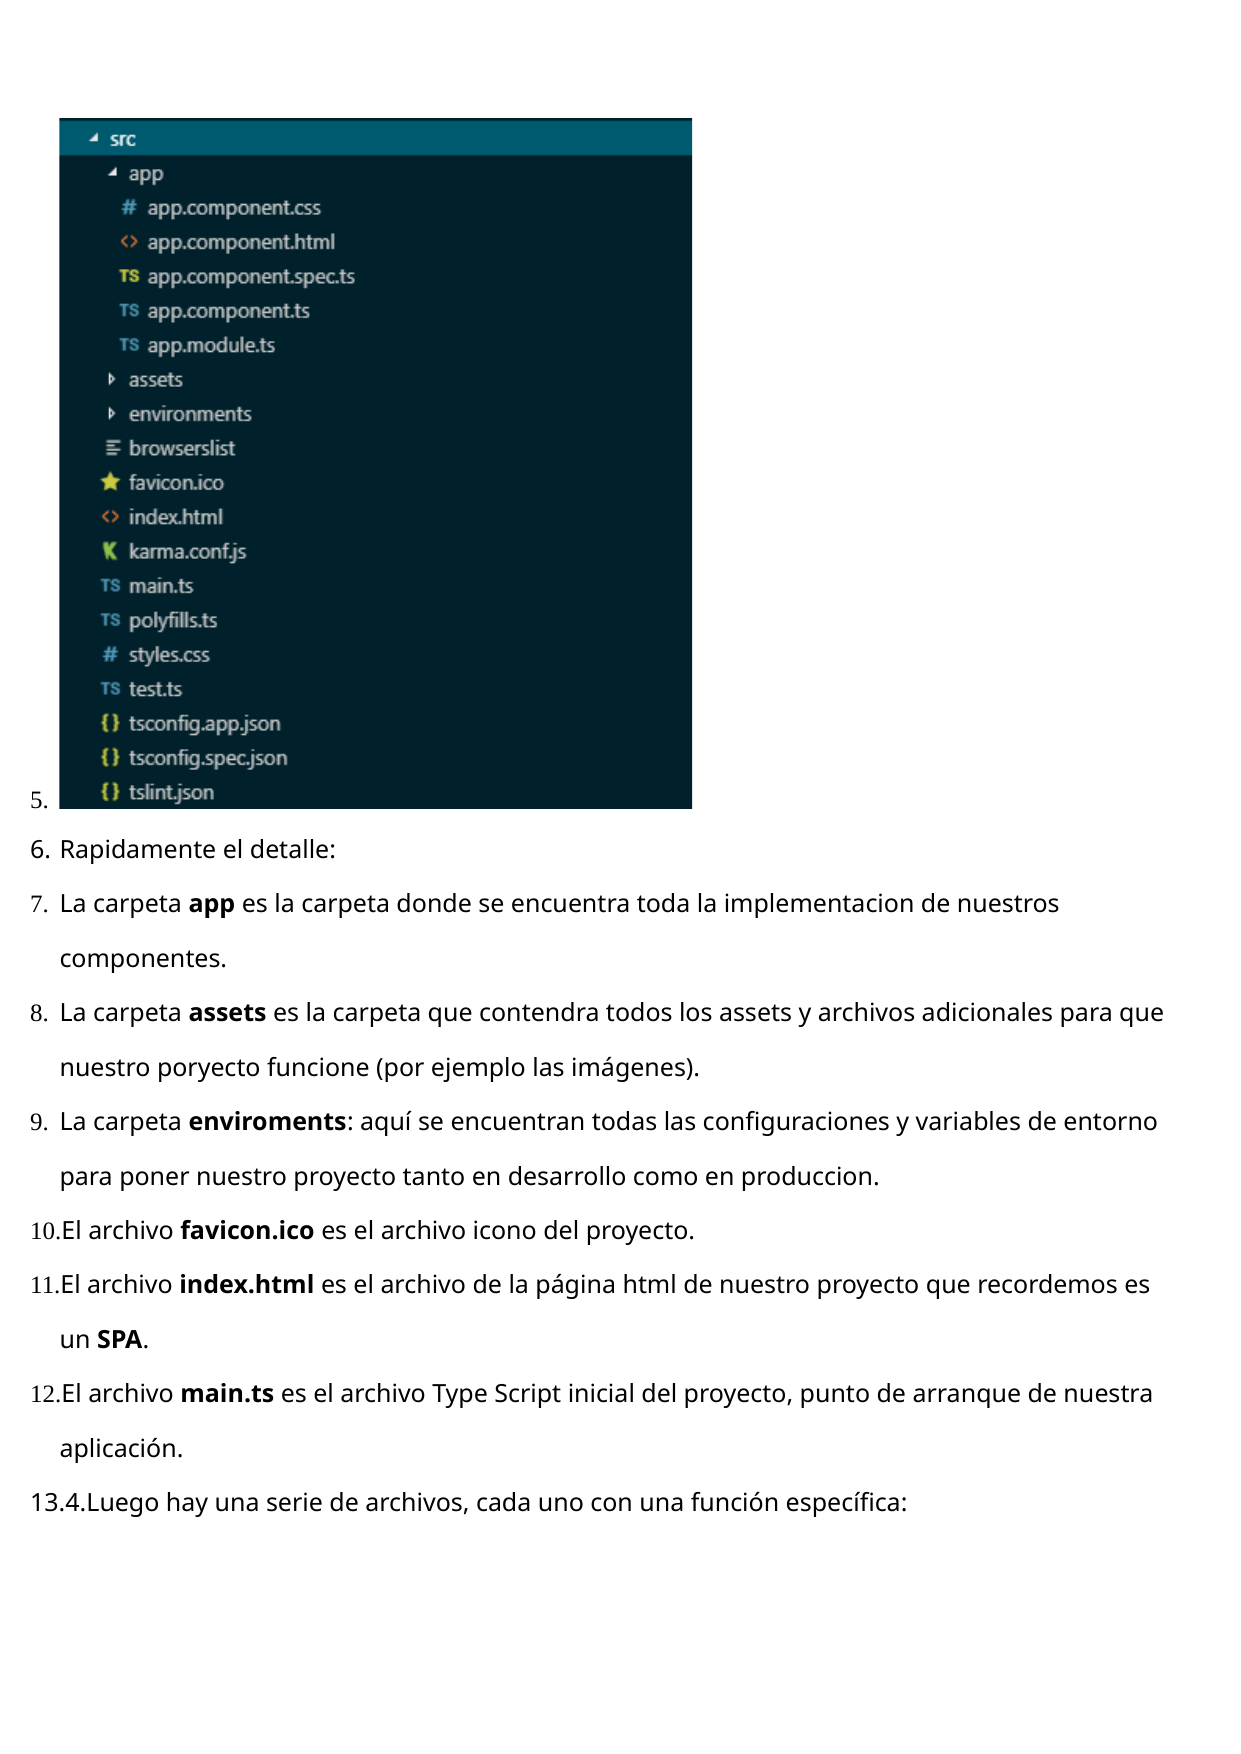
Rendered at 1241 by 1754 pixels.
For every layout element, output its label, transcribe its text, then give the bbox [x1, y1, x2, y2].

list La carpeta app es la carpeta donde se encuentra toda la implementacion de nuestros componentes. [59, 886, 1170, 974]
list El archivo main.ts es el archivo Type Script inicial del proyecto, punto de arranque de nuestra aplicación. [59, 1376, 1170, 1465]
list La carpeta assets es la carpeta que contendra todos los assets y archivos adicionales para que nuestro poryecto funcione (por ejemplo las imágenes). [59, 995, 1170, 1083]
list 4.Luego hay una serie de archivos, cada uno con una función específica: [59, 1485, 1170, 1519]
list Rapidamente el detalle: [59, 831, 1170, 865]
list El archivo index.html es el archivo de la página html de nuestro proyecto que recordemos es un SPA. [59, 1267, 1170, 1356]
picture [111, 135, 135, 146]
picture [59, 157, 693, 809]
list El archivo favicon.ico es el archivo icono del proyecto. [59, 1213, 1170, 1247]
picture [90, 134, 98, 141]
list La carpeta enviroments: aquí se encuentran todas las configuraciones y variables de entorno para poner nuestro proyecto tanto en desarrollo como en produccion. [59, 1104, 1170, 1192]
